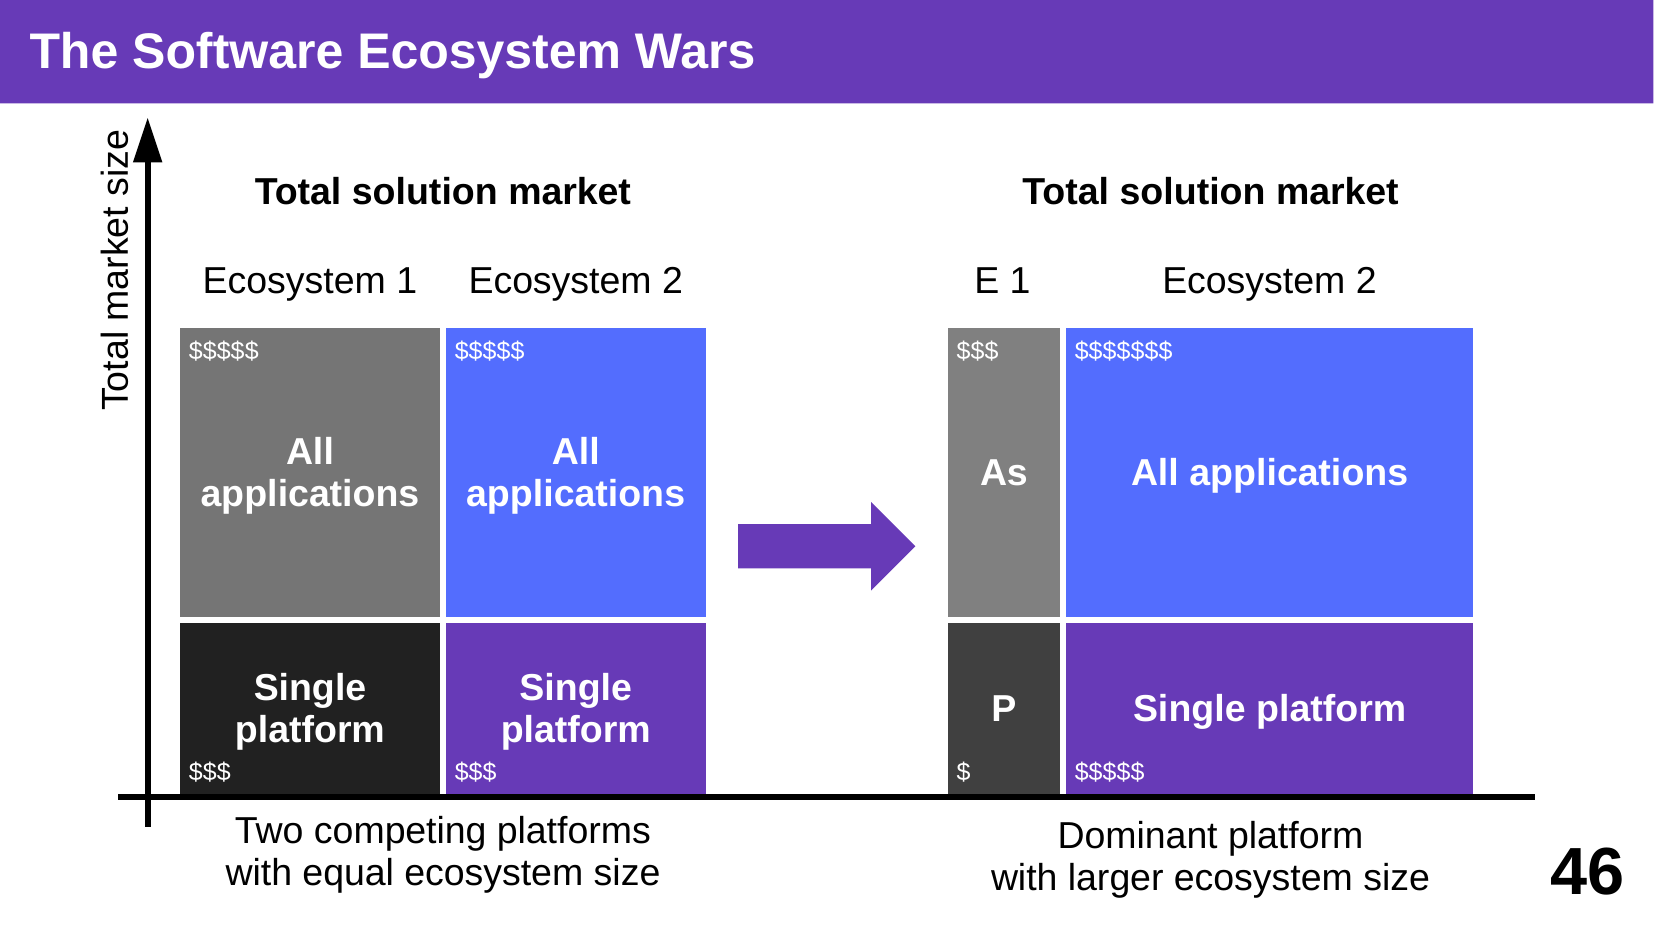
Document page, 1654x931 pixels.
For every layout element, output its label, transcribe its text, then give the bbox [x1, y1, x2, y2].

text_box $$$$$$$ [1062, 324, 1329, 408]
text_box Total solution market [177, 147, 709, 237]
text_box [738, 501, 916, 591]
text_box All applications [442, 408, 709, 621]
text_box Ecosystem 1 [177, 237, 443, 325]
text_box Single platform [1062, 621, 1477, 794]
text_box Two competing platforms with equal ecosystem size [118, 800, 768, 916]
text_box P [944, 621, 1062, 708]
text_box $$$$$ [1063, 713, 1176, 794]
text_box Single platform [442, 621, 709, 794]
title The Software Ecosystem Wars [0, 0, 1654, 104]
text_box Total market size [59, 118, 147, 768]
text_box Dominant platform with larger ecosystem size [885, 797, 1536, 916]
text_box Ecosystem 2 [443, 237, 709, 324]
text_box P [999, 699, 1009, 708]
text_box All applications [177, 325, 442, 621]
text_box $$$ [177, 679, 325, 798]
text_box $$$ [944, 324, 1062, 407]
text_box $$$$$ [442, 324, 709, 408]
text_box E 1 [944, 237, 1061, 324]
text_box $ [944, 708, 1063, 794]
text_box $$$ [442, 679, 591, 794]
text_box As [944, 407, 1062, 621]
text_box Single platform [177, 621, 442, 794]
text_box All applications [1062, 325, 1477, 621]
text_box Ecosystem 2 [1062, 237, 1477, 325]
text_box Total solution market [944, 147, 1477, 237]
text_box $$$$$ [177, 324, 296, 408]
